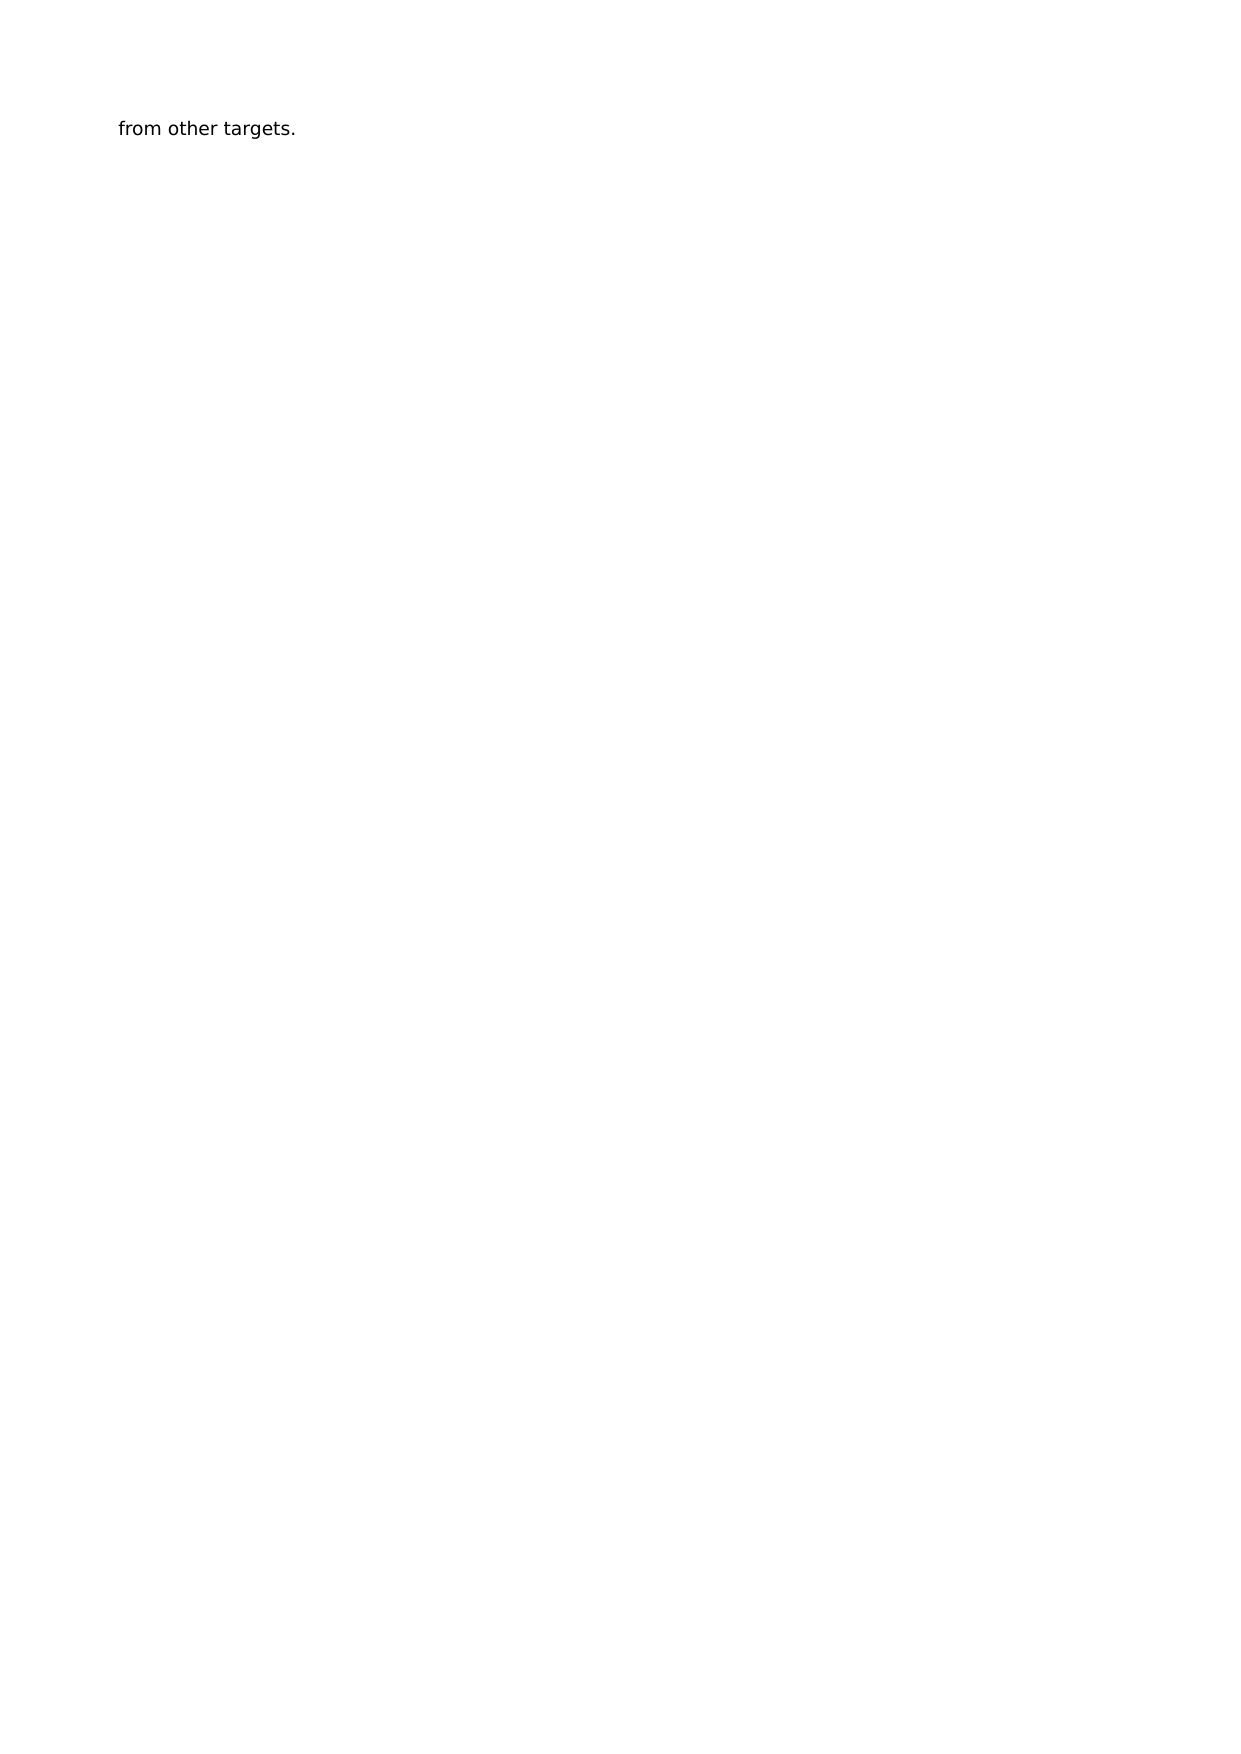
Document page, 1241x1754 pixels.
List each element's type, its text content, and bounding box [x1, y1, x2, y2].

text from other targets. [118, 118, 1122, 140]
